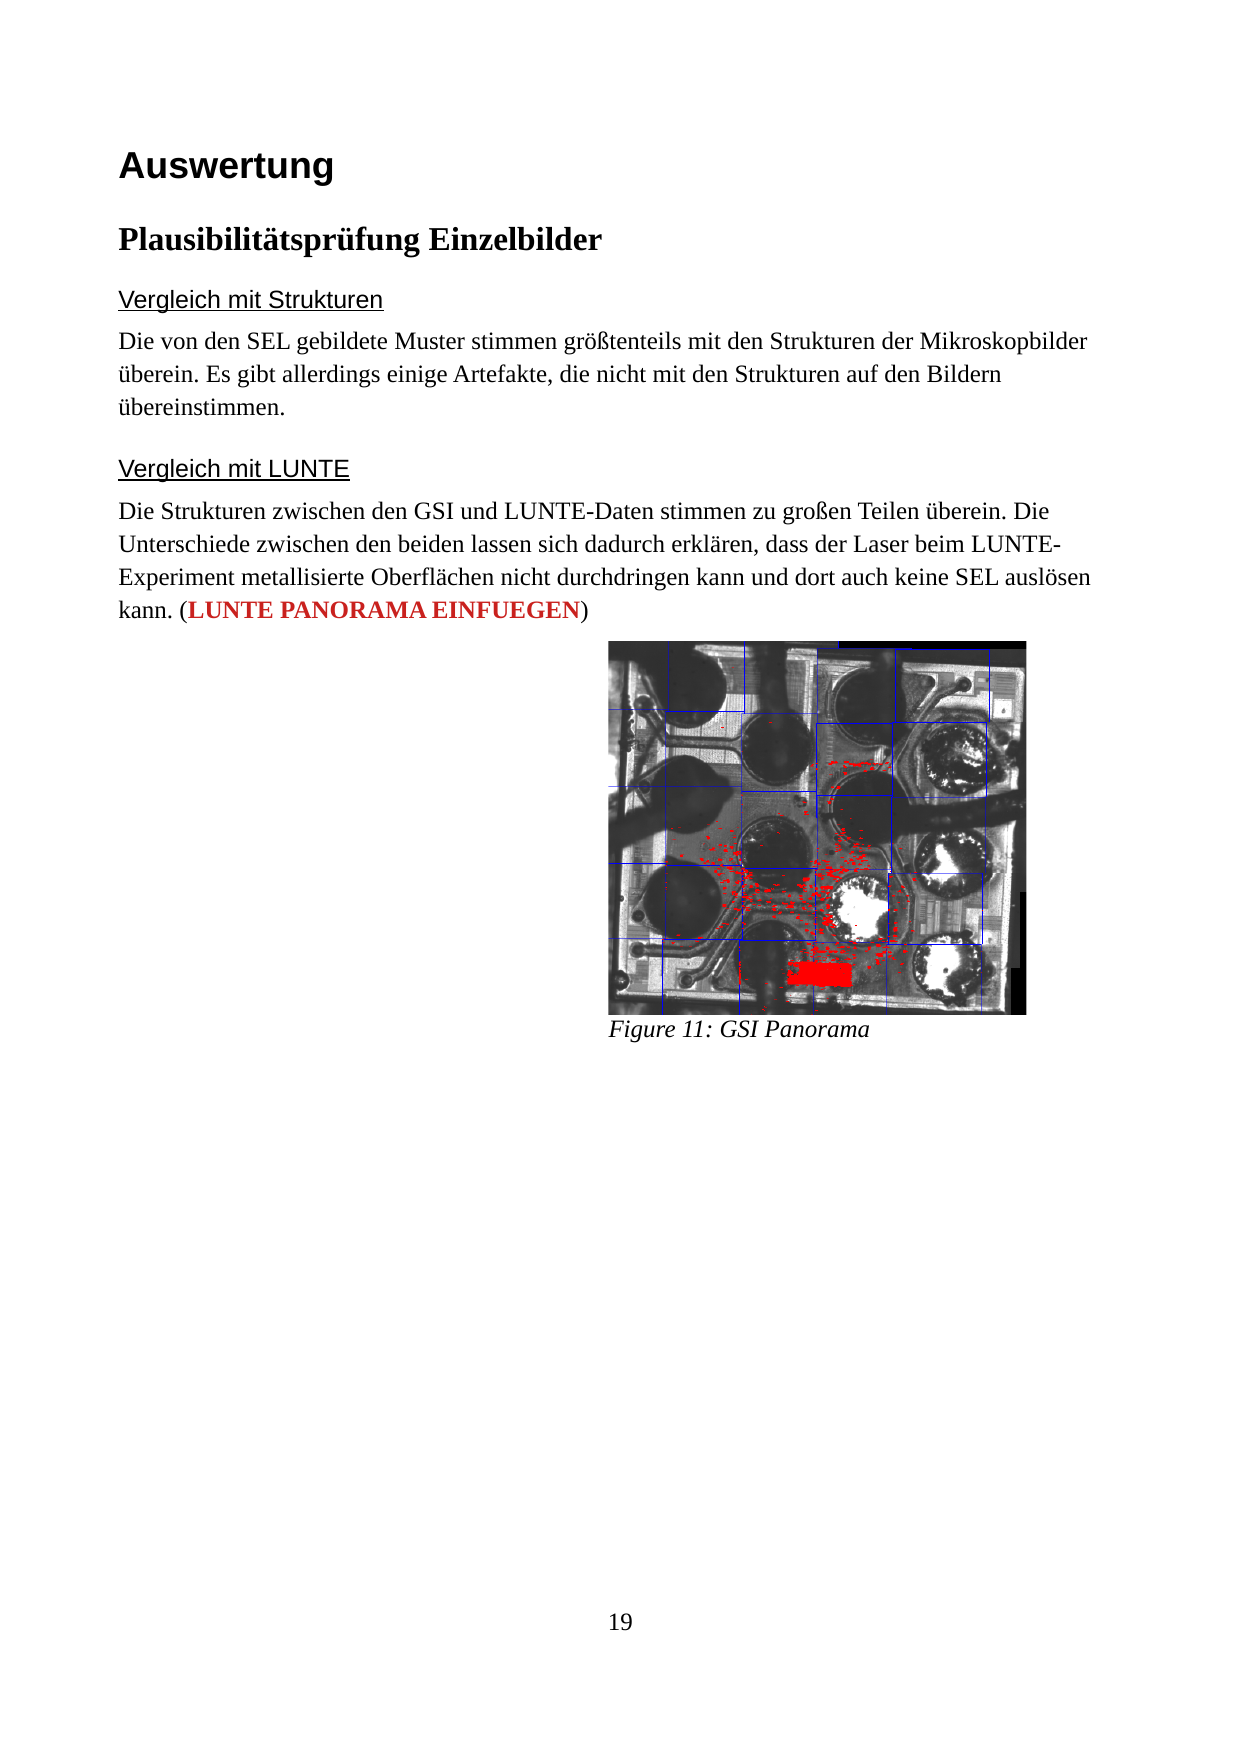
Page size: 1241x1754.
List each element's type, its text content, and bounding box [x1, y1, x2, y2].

subtitle Vergleich mit LUNTE [118, 454, 1122, 483]
text Die Strukturen zwischen den GSI und LUNTE-Daten stimmen zu großen Teilen überein. Die Unterschiede zwischen den beiden lassen sich dadurch erklären, dass der Laser beim LUNTE-Experiment metallisierte Oberflächen nicht durchdringen kann und dort auch keine SEL auslösen kann. (LUNTE PANORAMA EINFUEGEN) [118, 496, 1122, 623]
subtitle Vergleich mit Strukturen [118, 285, 1122, 314]
picture [608, 641, 1027, 1015]
text Figure 11: GSI Panorama [608, 1015, 1027, 1043]
subtitle Auswertung [118, 143, 1122, 186]
text Die von den SEL gebildete Muster stimmen größtenteils mit den Strukturen der Mikroskopbilder überein. Es gibt allerdings einige Artefakte, die nicht mit den Strukturen auf den Bildern übereinstimmen. [118, 326, 1122, 421]
subtitle Plausibilitätsprüfung Einzelbilder [118, 219, 1122, 258]
